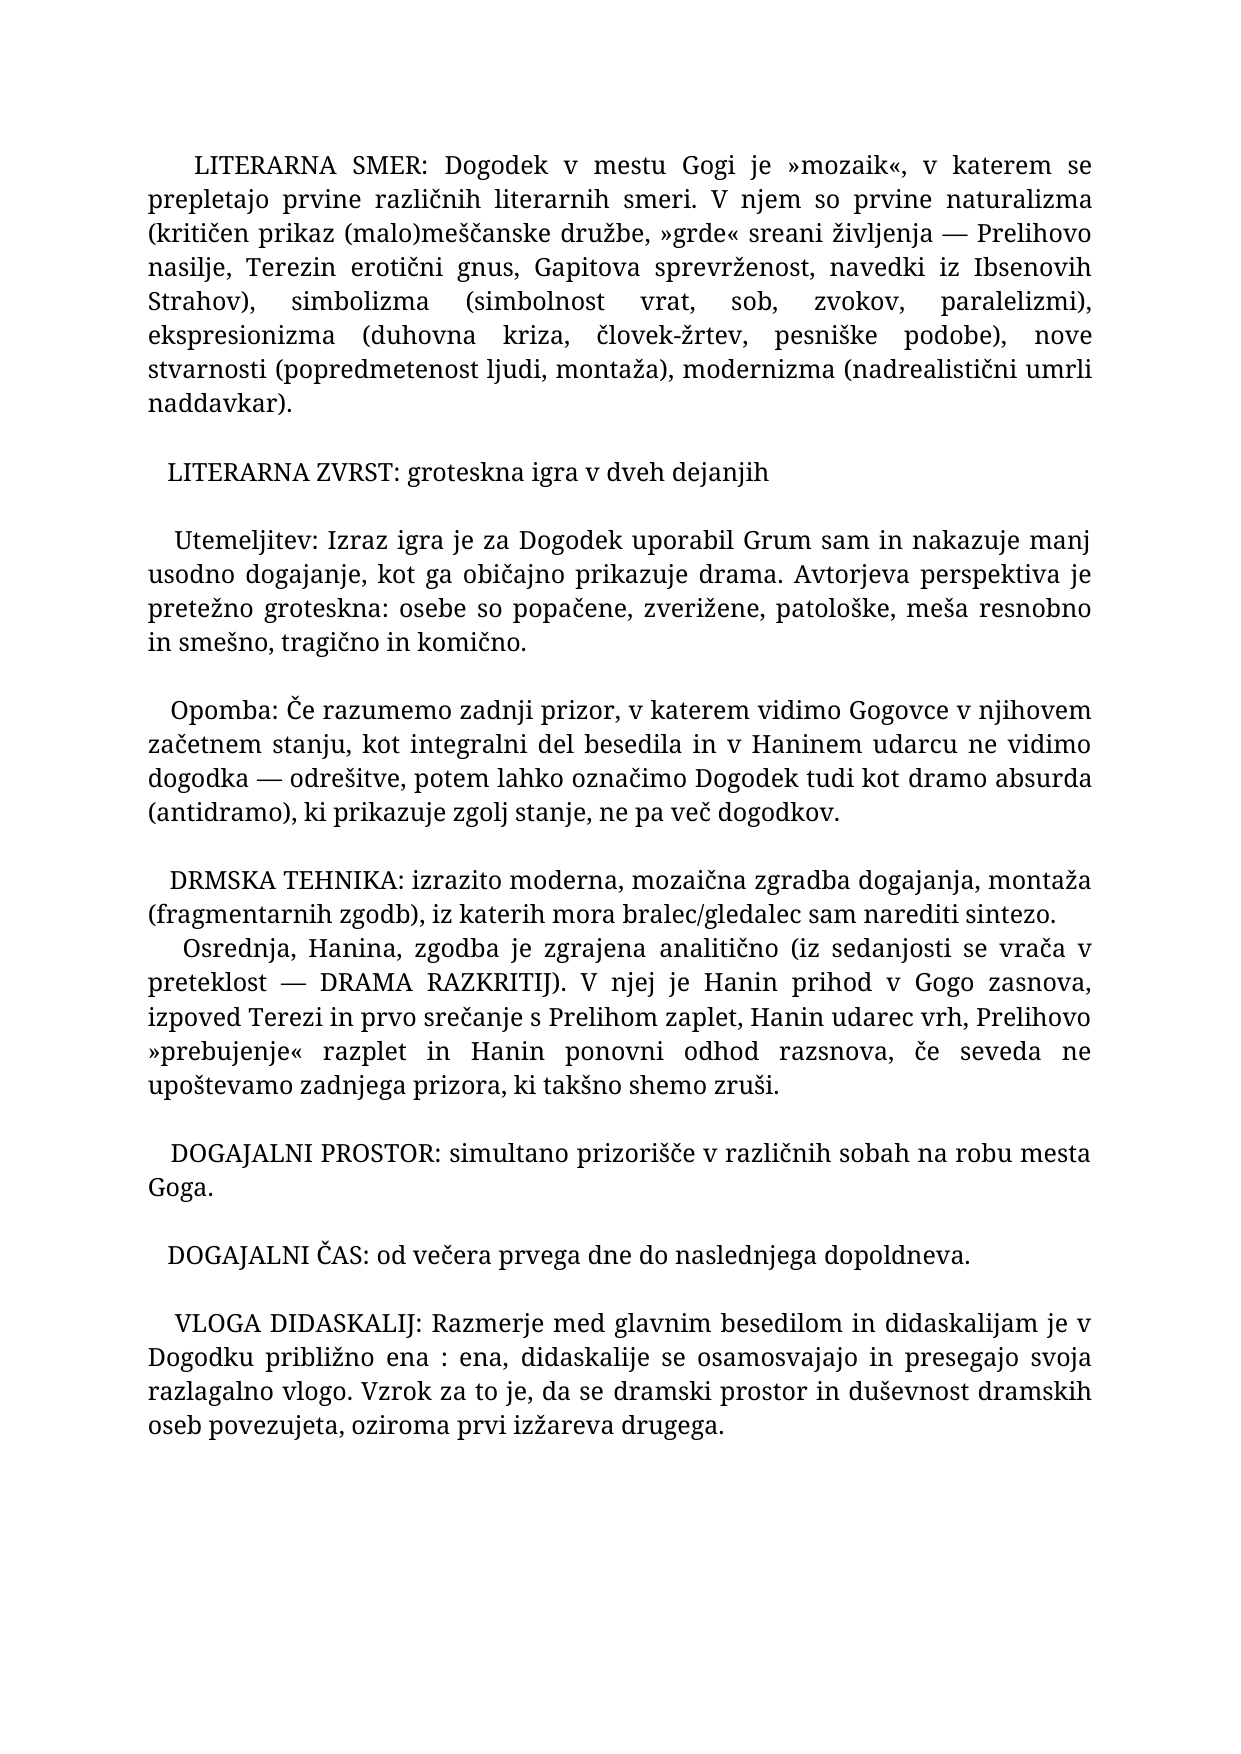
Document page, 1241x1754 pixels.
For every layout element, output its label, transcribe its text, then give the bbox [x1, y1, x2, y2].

text Osrednja, Hanina, zgodba je zgrajena analitično (iz sedanjosti se vrača v preteklost — DRAMA RAZKRITIJ). V njej je Hanin prihod v Gogo zasnova, izpoved Terezi in prvo srečanje s Prelihom zaplet, Hanin udarec vrh, Prelihovo »prebujenje« razplet in Hanin ponovni odhod razsnova, če seveda ne upoštevamo zadnjega prizora, ki takšno shemo zruši. [148, 931, 1093, 1101]
text Opomba: Če razumemo zadnji prizor, v katerem vidimo Gogovce v njihovem začetnem stanju, kot integralni del besedila in v Haninem udarcu ne vidimo dogodka — odrešitve, potem lahko označimo Dogodek tudi kot dramo absurda (antidramo), ki prikazuje zgolj stanje, ne pa več dogodkov. [148, 693, 1093, 829]
text VLOGA DIDASKALIJ: Razmerje med glavnim besedilom in didaskalijam je v Dogodku približno ena : ena, didaskalije se osamosvajajo in presegajo svoja razlagalno vlogo. Vzrok za to je, da se dramski prostor in duševnost dramskih oseb povezujeta, oziroma prvi izžareva drugega. [148, 1306, 1093, 1442]
text Utemeljitev: Izraz igra je za Dogodek uporabil Grum sam in nakazuje manj usodno dogajanje, kot ga običajno prikazuje drama. Avtorjeva perspektiva je pretežno groteskna: osebe so popačene, zverižene, patološke, meša resnobno in smešno, tragično in komično. [148, 522, 1093, 658]
text LITERARNA SMER: Dogodek v mestu Gogi je »mozaik«, v katerem se prepletajo prvine različnih literarnih smeri. V njem so prvine naturalizma (kritičen prikaz (malo)meščanske družbe, »grde« sreani življenja — Prelihovo nasilje, Terezin erotični gnus, Gapitova sprevrženost, navedki iz Ibsenovih Strahov), simbolizma (simbolnost vrat, sob, zvokov, paralelizmi), ekspresionizma (duhovna kriza, človek-žrtev, pesniške podobe), nove stvarnosti (popredmetenost ljudi, montaža), modernizma (nadrealistični umrli naddavkar). [148, 148, 1093, 420]
text DOGAJALNI PROSTOR: simultano prizorišče v različnih sobah na robu mesta Goga. [148, 1135, 1093, 1203]
text DOGAJALNI ČAS: od večera prvega dne do naslednjega dopoldneva. [148, 1238, 1093, 1272]
text LITERARNA ZVRST: groteskna igra v dveh dejanjih [148, 454, 1093, 488]
text DRMSKA TEHNIKA: izrazito moderna, mozaična zgradba dogajanja, montaža (fragmentarnih zgodb), iz katerih mora bralec/gledalec sam narediti sintezo. [148, 863, 1093, 931]
